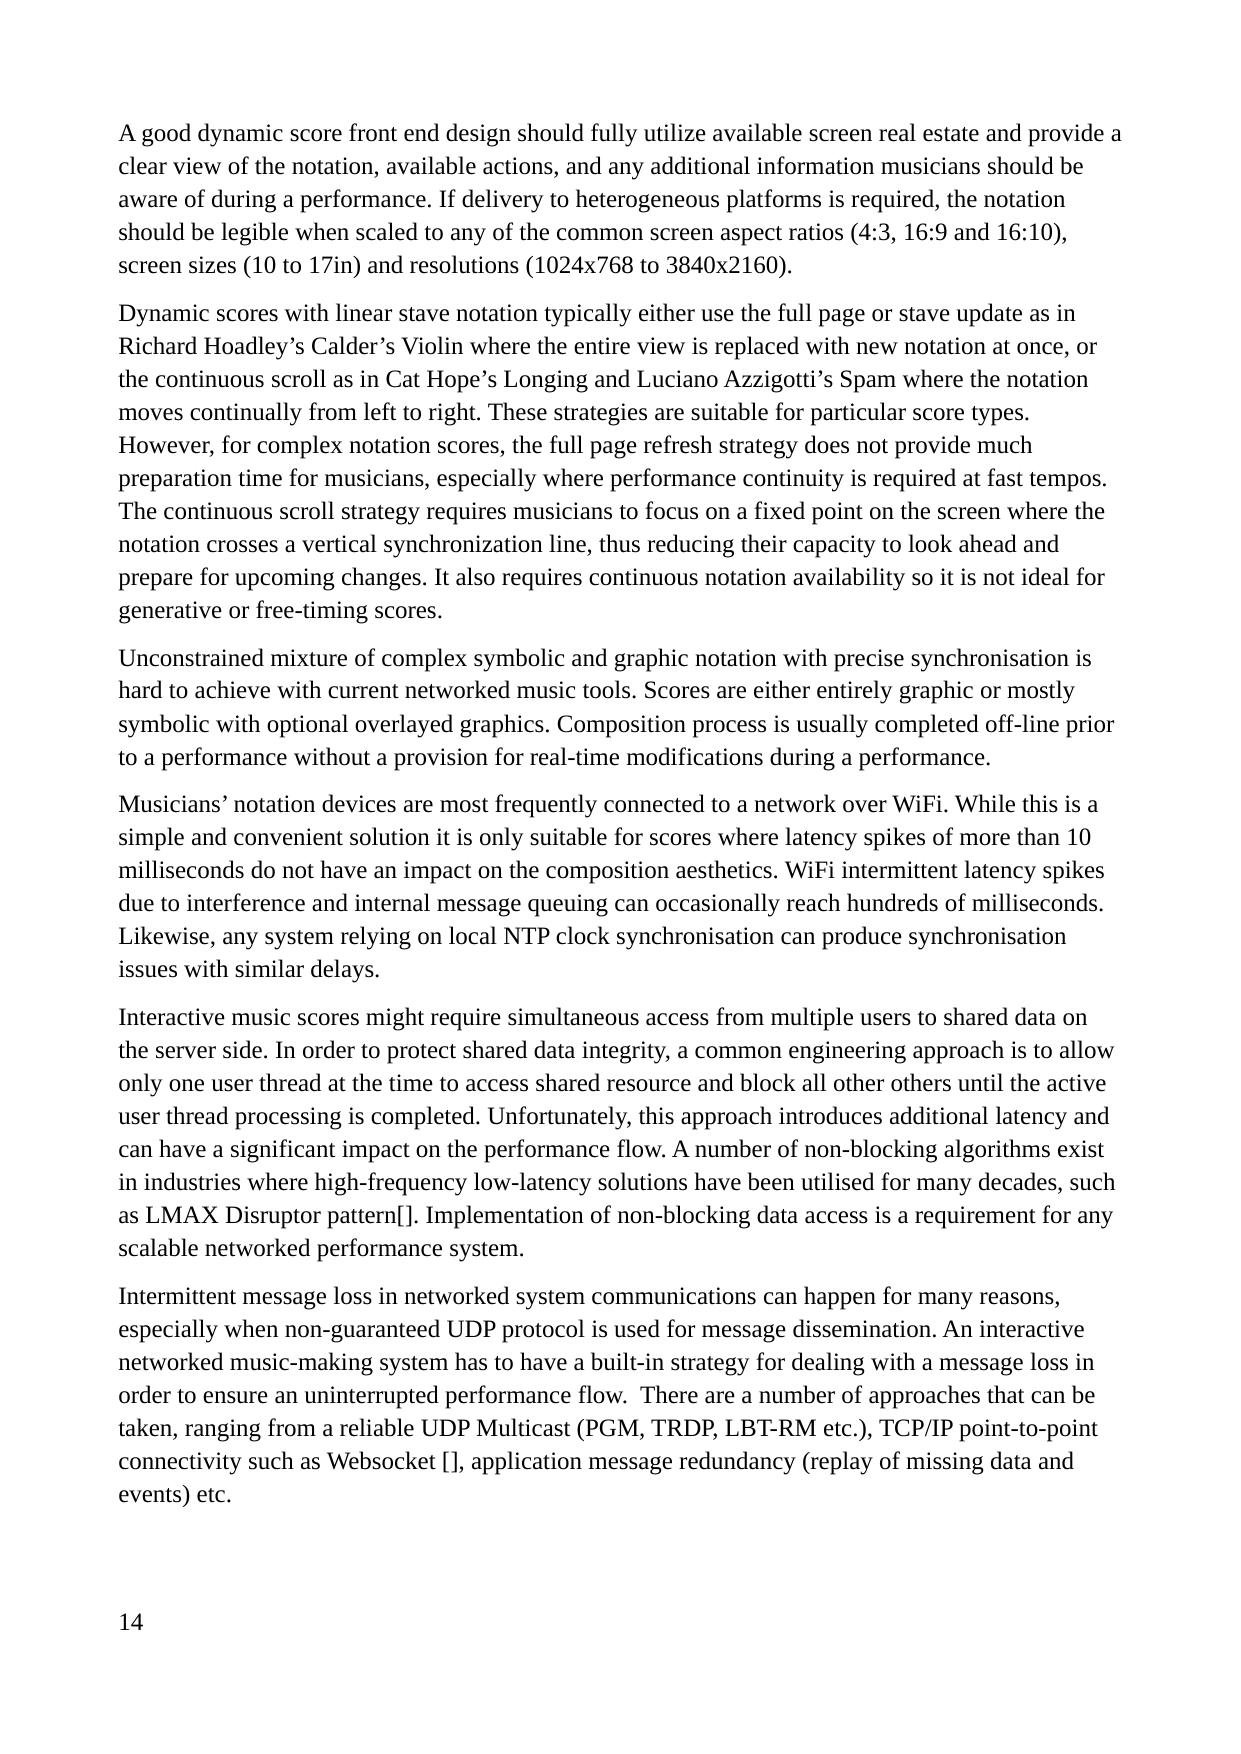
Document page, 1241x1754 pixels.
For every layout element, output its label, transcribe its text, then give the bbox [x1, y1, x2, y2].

text A good dynamic score front end design should fully utilize available screen real estate and provide a clear view of the notation, available actions, and any additional information musicians should be aware of during a performance. If delivery to heterogeneous platforms is required, the notation should be legible when scaled to any of the common screen aspect ratios (4:3, 16:9 and 16:10), screen sizes (10 to 17in) and resolutions (1024x768 to 3840x2160). [118, 118, 1122, 279]
text Unconstrained mixture of complex symbolic and graphic notation with precise synchronisation is hard to achieve with current networked music tools. Scores are either entirely graphic or mostly symbolic with optional overlayed graphics. Composition process is usually completed off-line prior to a performance without a provision for real-time modifications during a performance. [118, 643, 1122, 770]
text Dynamic scores with linear stave notation typically either use the full page or stave update as in Richard Hoadley’s Calder’s Violin where the entire view is replaced with new notation at once, or the continuous scroll as in Cat Hope’s Longing and Luciano Azzigotti’s Spam where the notation moves continually from left to right. These strategies are suitable for particular score types. However, for complex notation scores, the full page refresh strategy does not provide much preparation time for musicians, especially where performance continuity is required at fast tempos. The continuous scroll strategy requires musicians to focus on a fixed point on the screen where the notation crosses a vertical synchronization line, thus reducing their capacity to look ahead and prepare for upcoming changes. It also requires continuous notation availability so it is not ideal for generative or free-timing scores. [118, 298, 1122, 624]
text Interactive music scores might require simultaneous access from multiple users to shared data on the server side. In order to protect shared data integrity, a common engineering approach is to allow only one user thread at the time to access shared resource and block all other others until the active user thread processing is completed. Unfortunately, this approach introduces additional latency and can have a significant impact on the performance flow. A number of non-blocking algorithms exist in industries where high-frequency low-latency solutions have been utilised for many decades, such as LMAX Disruptor pattern[]. Implementation of non-blocking data access is a requirement for any scalable networked performance system. [118, 1002, 1122, 1262]
text Musicians’ notation devices are most frequently connected to a network over WiFi. While this is a simple and convenient solution it is only suitable for scores where latency spikes of more than 10 milliseconds do not have an impact on the composition aesthetics. WiFi intermittent latency spikes due to interference and internal message queuing can occasionally reach hundreds of milliseconds. Likewise, any system relying on local NTP clock synchronisation can produce synchronisation issues with similar delays. [118, 789, 1122, 983]
text Intermittent message loss in networked system communications can happen for many reasons, especially when non-guaranteed UDP protocol is used for message dissemination. An interactive networked music-making system has to have a built-in strategy for dealing with a message loss in order to ensure an uninterrupted performance flow. There are a number of approaches that can be taken, ranging from a reliable UDP Multicast (PGM, TRDP, LBT-RM etc.), TCP/IP point-to-point connectivity such as Websocket [], application message redundancy (replay of missing data and events) etc. [118, 1281, 1122, 1508]
